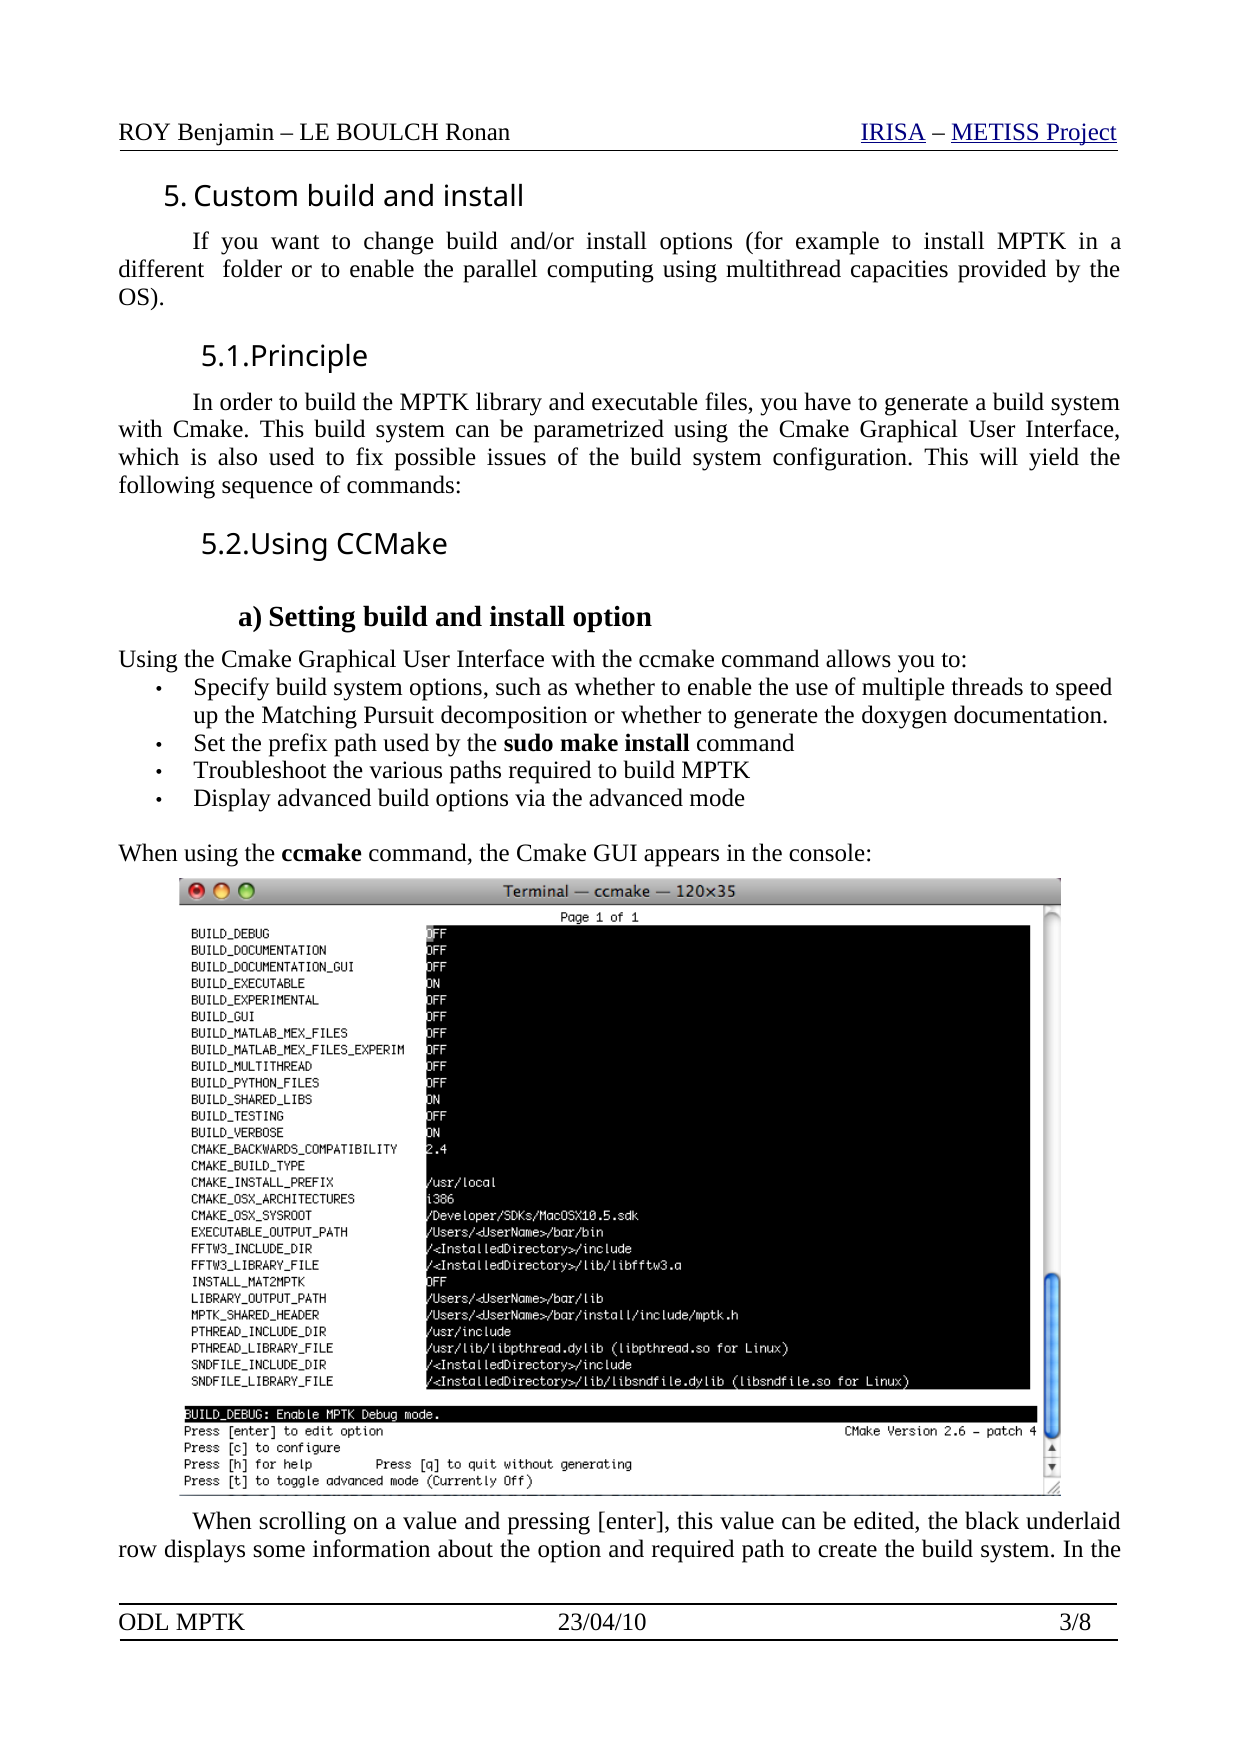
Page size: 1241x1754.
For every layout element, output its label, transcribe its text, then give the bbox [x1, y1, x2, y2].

subtitle Principle [193, 336, 1122, 375]
text When using the ccmake command, the Cmake GUI appears in the console: [118, 839, 1122, 867]
text If you want to change build and/or install options (for example to install MPTK in a different folder or to enable the parallel computing using multithread capacities provided by the OS). [118, 227, 1122, 311]
subtitle Using CCMake [193, 524, 1122, 563]
subtitle Custom build and install [156, 175, 1122, 215]
picture [179, 878, 1061, 1496]
list Display advanced build options via the advanced mode [156, 784, 1122, 812]
subtitle Setting build and install option [231, 601, 1122, 633]
list Troubleshoot the various paths required to build MPTK [156, 756, 1122, 784]
list Specify build system options, such as whether to enable the use of multiple threads to speed up the Matching Pursuit decomposition or whether to generate the doxygen documentation. [156, 673, 1122, 729]
text In order to build the MPTK library and executable files, you have to generate a build system with Cmake. This build system can be parametrized using the Cmake Graphical User Interface, which is also used to fix possible issues of the build system configuration. This will yield the following sequence of commands: [118, 388, 1122, 499]
text Using the Cmake Graphical User Interface with the ccmake command allows you to: [118, 646, 1122, 673]
list Set the prefix path used by the sudo make install command [156, 729, 1122, 756]
text When scrolling on a value and pressing [enter], this value can be edited, the black underlaid row displays some information about the option and required path to create the build system. In the [118, 1507, 1122, 1563]
